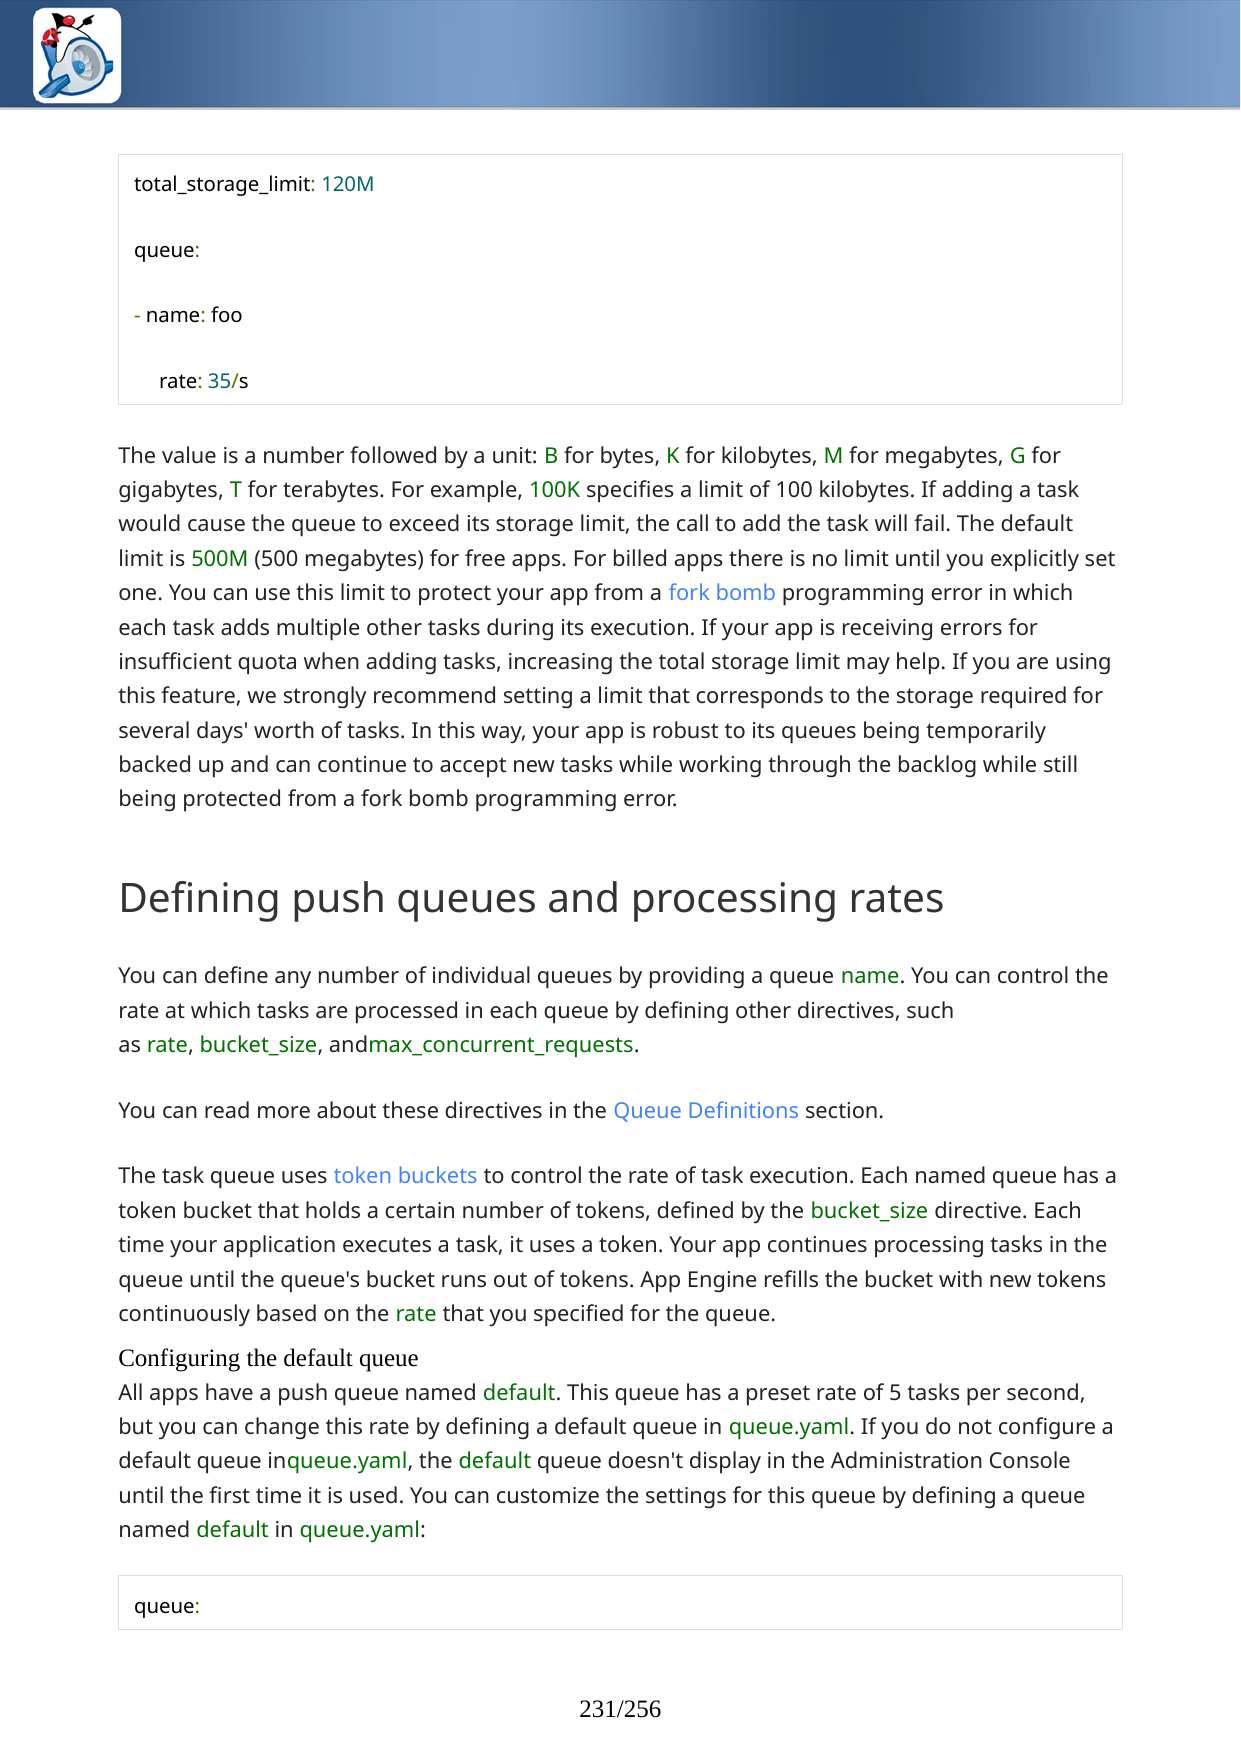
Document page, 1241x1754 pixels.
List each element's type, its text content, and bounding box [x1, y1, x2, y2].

picture [0, 0, 1241, 110]
text All apps have a push queue named default. This queue has a preset rate of 5 tasks per second, but you can change this rate by defining a default queue in queue.yaml. If you do not configure a default queue inqueue.yaml, the default queue doesn't display in the Administration Console until the first time it is used. You can customize the settings for this queue by defining a queue named default in queue.yaml: [118, 1372, 1122, 1544]
text The task queue uses token buckets to control the rate of task execution. Each named queue has a token bucket that holds a certain number of tokens, defined by the bucket_size directive. Each time your application executes a task, it uses a token. Your app continues processing tasks in the queue until the queue's bucket runs out of tokens. App Engine refills the bucket with new tokens continuously based on the rate that you specified for the queue. [118, 1156, 1122, 1328]
text You can read more about these directives in the Queue Definitions section. [118, 1090, 1122, 1125]
text The value is a number followed by a unit: B for bytes, K for kilobytes, M for megabytes, G for gigabytes, T for terabytes. For example, 100K specifies a limit of 100 kilobytes. If adding a task would cause the queue to exceed its storage limit, the call to add the task will fail. The default limit is 500M (500 megabytes) for free apps. For billed apps there is no limit until you explicitly set one. You can use this limit to protect your app from a fork bomb programming error in which each task adds multiple other tasks during its execution. If your app is receiving errors for insufficient quota when adding tasks, increasing the total storage limit may help. If you are using this feature, we strongly recommend setting a limit that corresponds to the storage required for several days' worth of tasks. In this way, your app is robust to its queues being temporarily backed up and can continue to accept new tasks while working through the backlog while still being protected from a fork bomb programming error. [118, 435, 1122, 813]
text - name: foo [119, 285, 1122, 329]
text total_storage_limit: 120M [119, 155, 1122, 197]
text queue: [119, 1576, 1122, 1629]
subtitle Defining push queues and processing rates [118, 869, 1122, 925]
subtitle Configuring the default queue [118, 1343, 1122, 1372]
text You can define any number of individual queues by providing a queue name. You can control the rate at which tasks are processed in each queue by defining other directives, such as rate, bucket_size, andmax_concurrent_requests. [118, 956, 1122, 1059]
text queue: [119, 219, 1122, 263]
text rate: 35/s [119, 350, 1122, 404]
